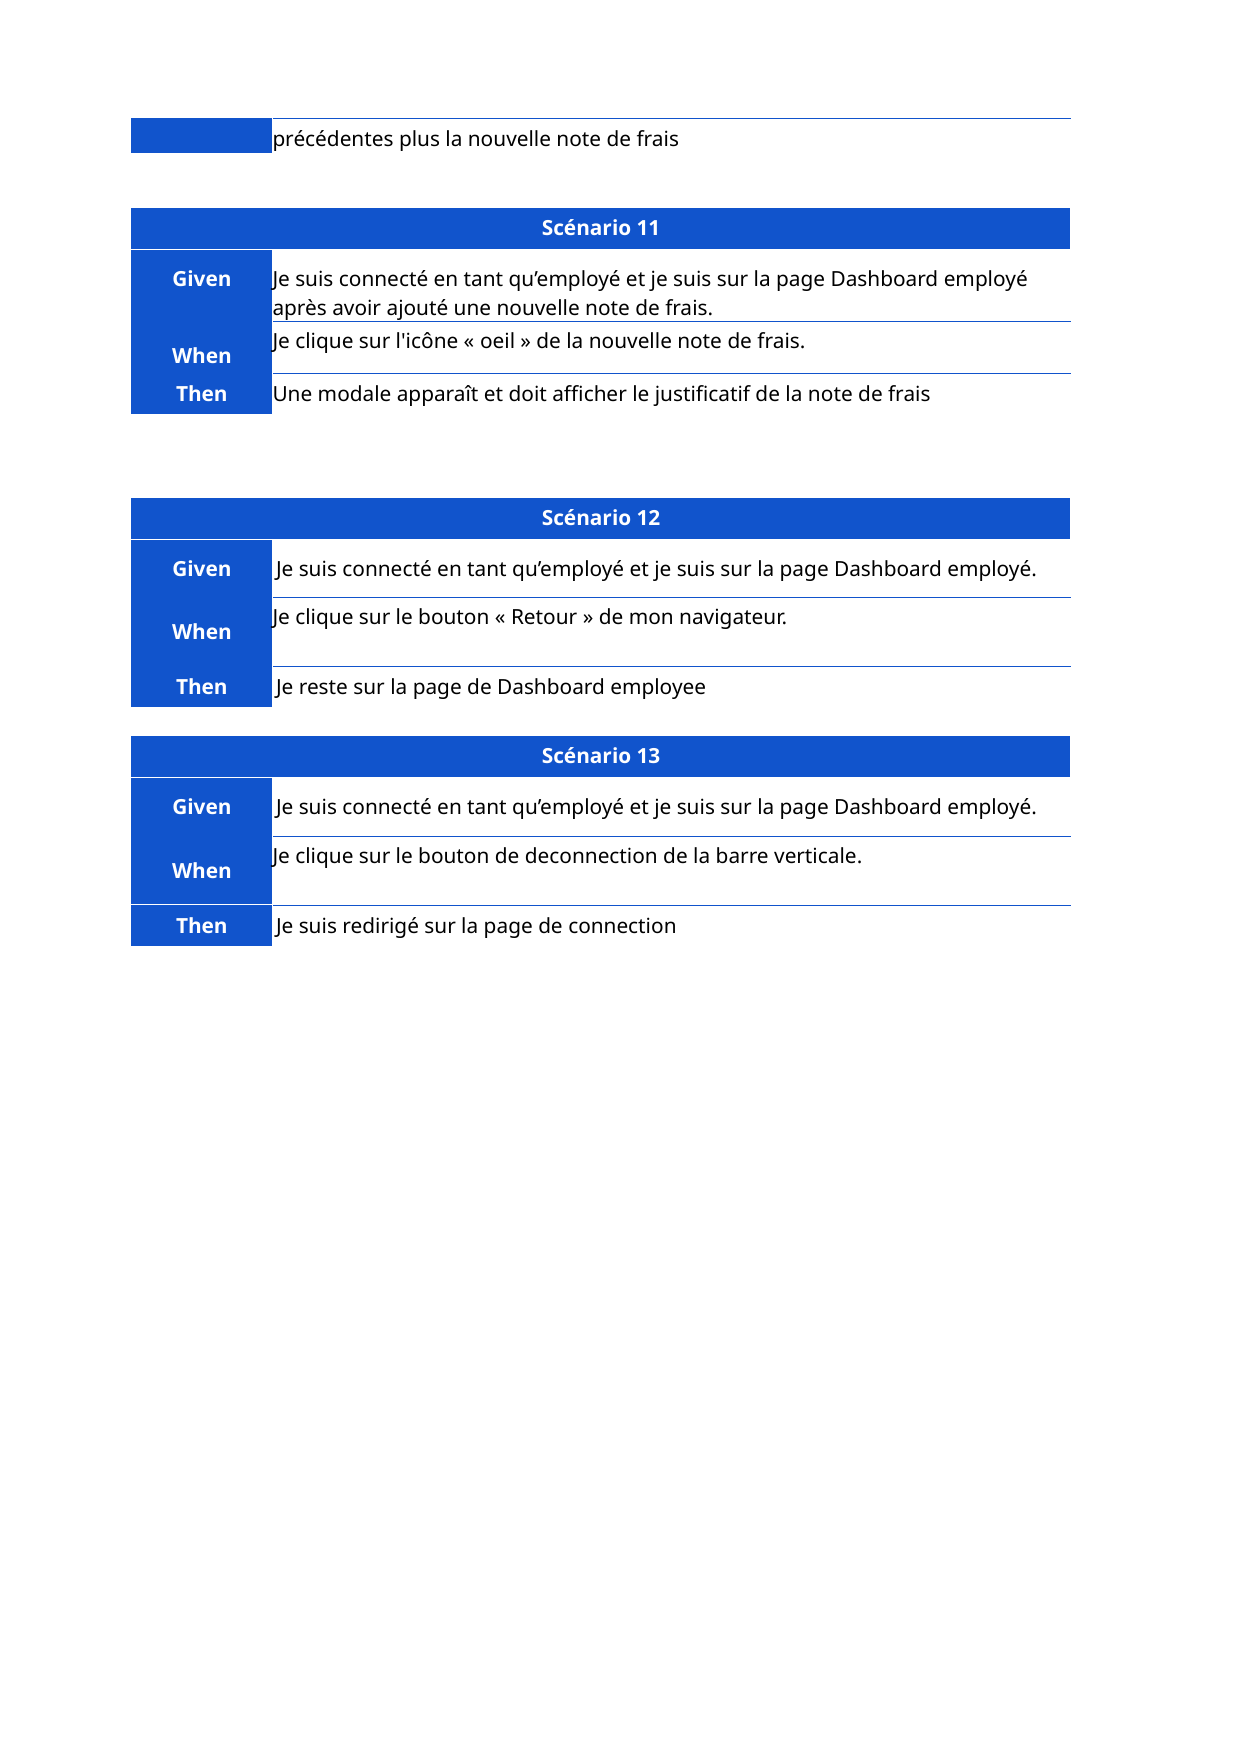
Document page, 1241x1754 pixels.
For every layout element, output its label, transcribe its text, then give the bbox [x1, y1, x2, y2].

table_cell Then [131, 905, 272, 946]
table_cell [131, 118, 272, 153]
table_cell Given [131, 540, 272, 597]
table_cell Je suis redirigé sur la page de connection [273, 906, 1071, 946]
table_cell Je clique sur le bouton « Retour » de mon navigateur. [273, 598, 1071, 666]
table_cell Given [131, 778, 272, 836]
table_header Scénario 12 [131, 498, 1070, 539]
table_cell Je clique sur le bouton de deconnection de la barre verticale. [273, 837, 1071, 904]
table_cell Je suis connecté en tant qu’employé et je suis sur la page Dashboard employé. [273, 540, 1071, 597]
table_cell Je suis connecté en tant qu’employé et je suis sur la page Dashboard employé après avoir ajouté une nouvelle note de frais. [273, 250, 1071, 321]
table_header Scénario 13 [131, 736, 1070, 777]
table_header Scénario 11 [131, 208, 1070, 249]
table_cell Je clique sur l'icône « oeil » de la nouvelle note de frais. [273, 322, 1071, 373]
table_cell Je suis connecté en tant qu’employé et je suis sur la page Dashboard employé. [273, 778, 1071, 836]
table_cell Then [131, 666, 272, 707]
table_cell When [131, 321, 272, 373]
table_cell When [131, 836, 272, 904]
table_cell When [131, 597, 272, 666]
table_cell précédentes plus la nouvelle note de frais [273, 119, 1071, 153]
table_cell Given [131, 250, 272, 321]
table_cell Then [131, 373, 272, 414]
table_cell Je reste sur la page de Dashboard employee [273, 667, 1071, 707]
table_cell Une modale apparaît et doit afficher le justificatif de la note de frais [273, 374, 1071, 414]
